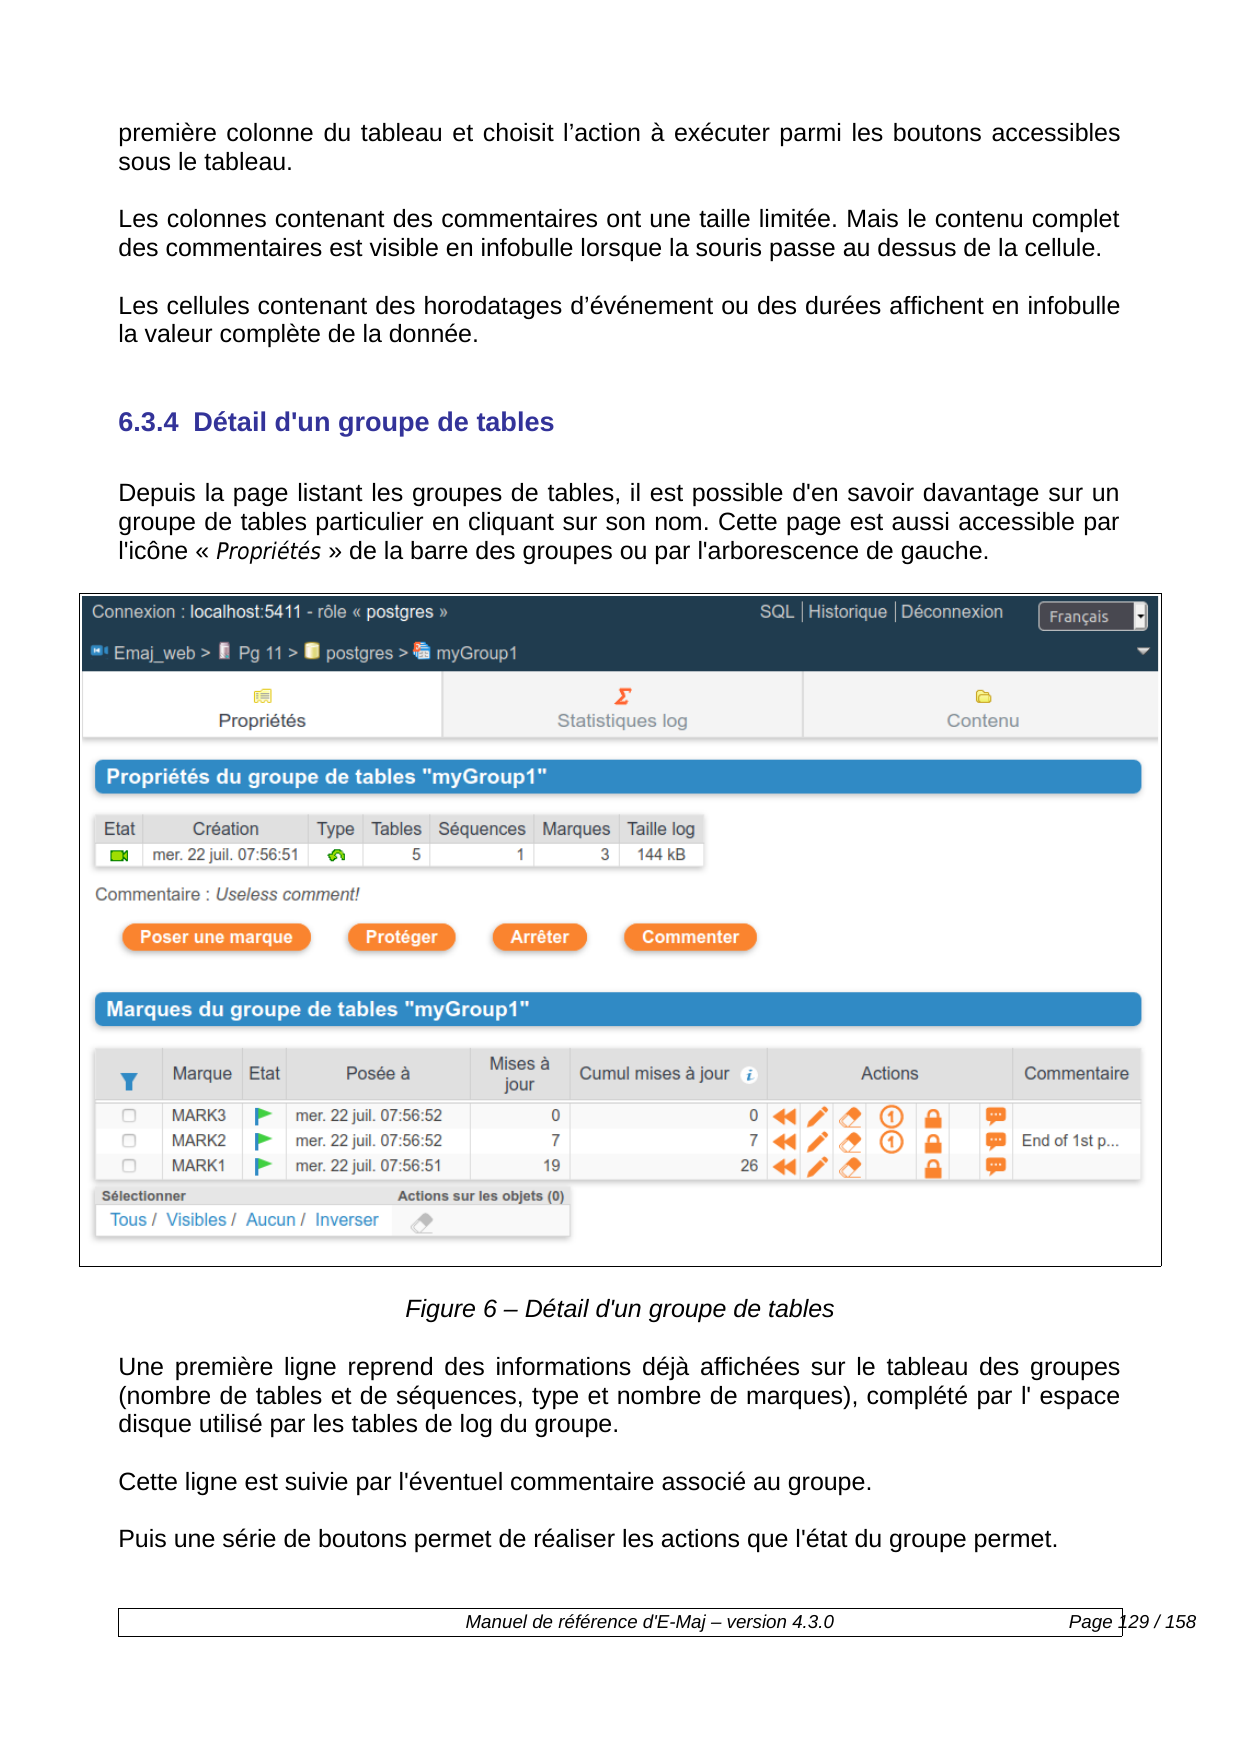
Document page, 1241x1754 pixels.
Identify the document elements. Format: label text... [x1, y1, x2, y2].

text Figure 6 – Détail d'un groupe de tables [118, 1294, 1122, 1323]
text Les cellules contenant des horodatages d’événement ou des durées affichent en infobulle la valeur complète de la donnée. [118, 291, 1122, 348]
text Les colonnes contenant des commentaires ont une taille limitée. Mais le contenu complet des commentaires est visible en infobulle lorsque la souris passe au dessus de la cellule. [118, 204, 1122, 262]
text Depuis la page listant les groupes de tables, il est possible d'en savoir davantage sur un groupe de tables particulier en cliquant sur son nom. Cette page est aussi accessible par l'icône « Propriétés » de la barre des groupes ou par l'arborescence de gauche. [118, 478, 1122, 564]
subtitle Détail d'un groupe de tables [118, 406, 1122, 437]
text Cette ligne est suivie par l'éventuel commentaire associé au groupe. [118, 1467, 1122, 1496]
text Une première ligne reprend des informations déjà affichées sur le tableau des groupes (nombre de tables et de séquences, type et nombre de marques), complété par l' espace disque utilisé par les tables de log du groupe. [118, 1352, 1122, 1438]
text Puis une série de boutons permet de réaliser les actions que l'état du groupe permet. [118, 1524, 1122, 1553]
text première colonne du tableau et choisit l’action à exécuter parmi les boutons accessibles sous le tableau. [118, 118, 1122, 176]
picture [82, 596, 1159, 1263]
